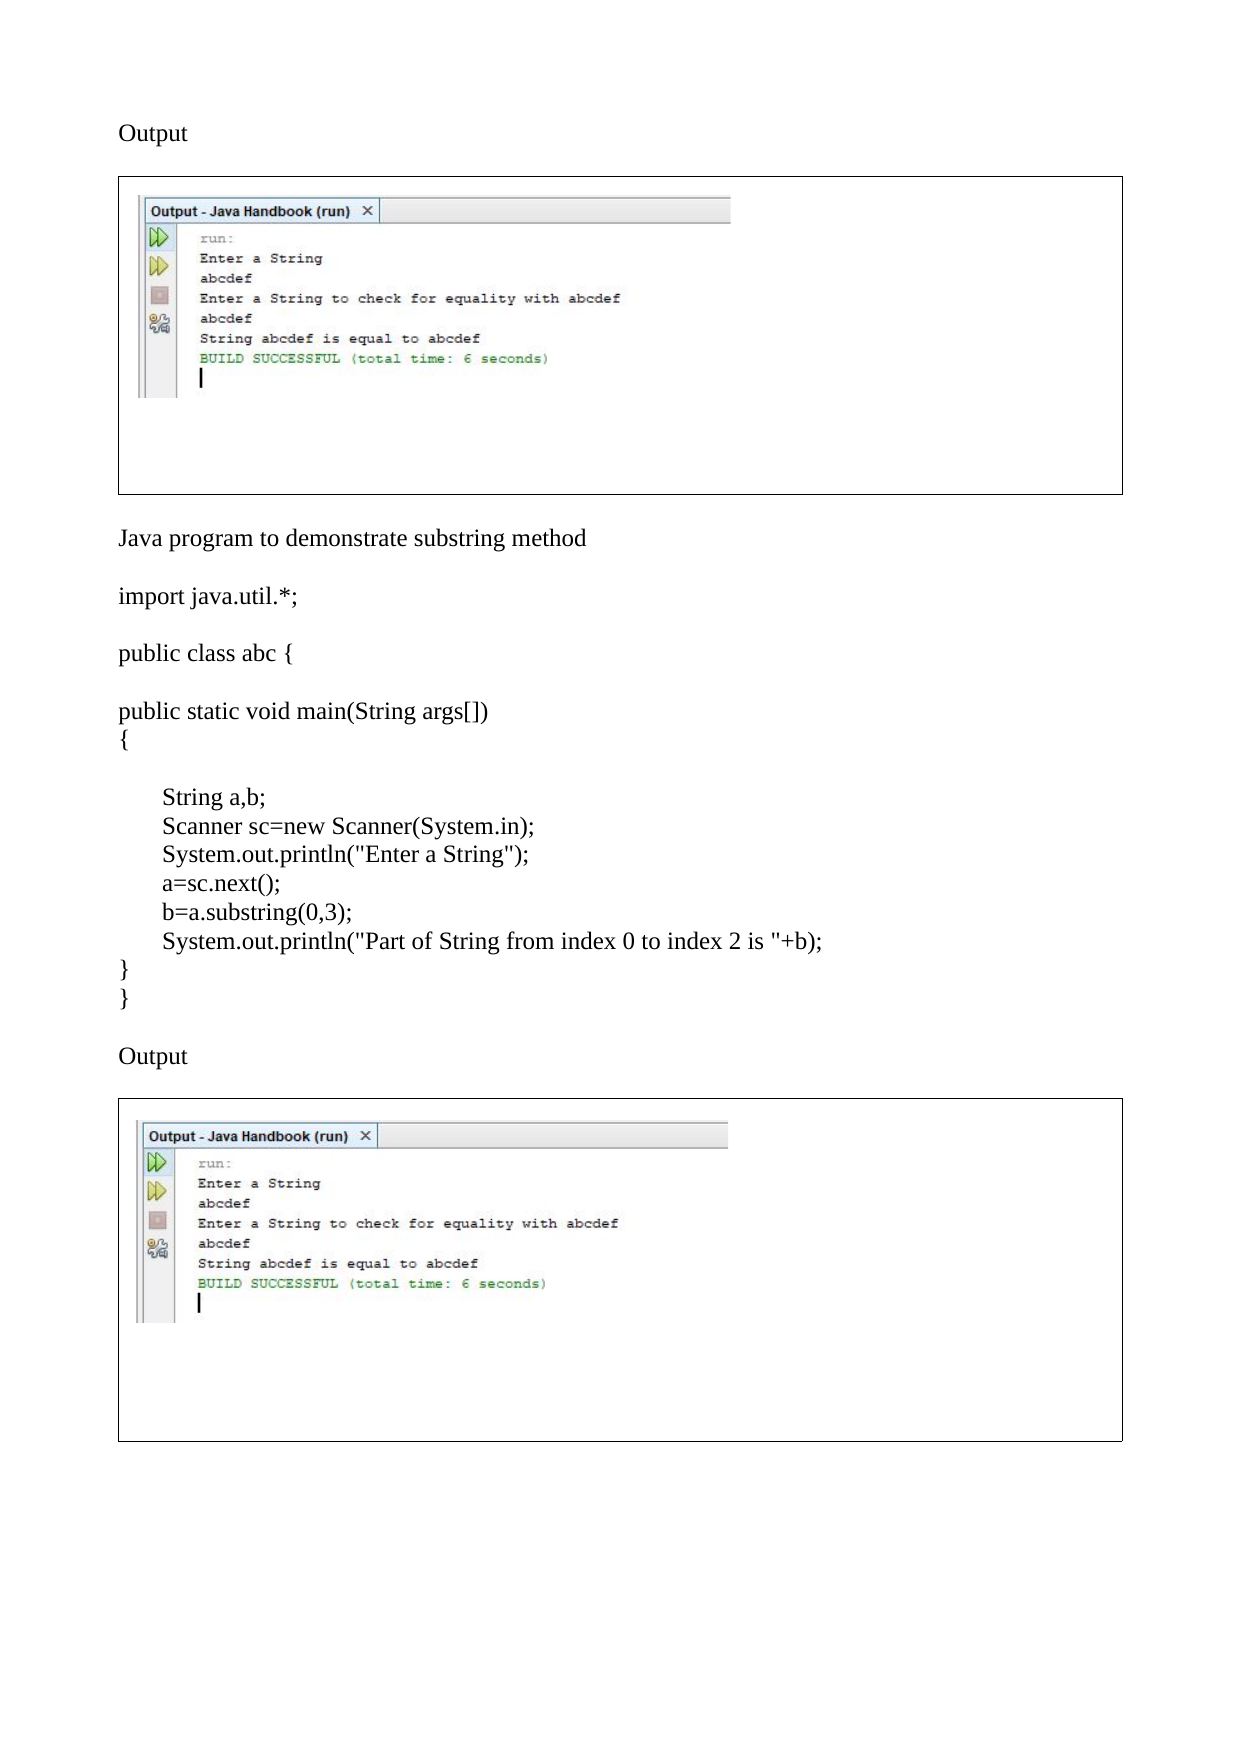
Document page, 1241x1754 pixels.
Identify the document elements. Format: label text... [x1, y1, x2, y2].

text b=a.substring(0,3); [118, 897, 1122, 926]
picture [137, 195, 731, 398]
text System.out.println("Part of String from index 0 to index 2 is "+b); [118, 926, 1122, 954]
text String a,b; [118, 782, 1122, 811]
text public static void main(String args[]) [118, 696, 1122, 724]
text { [118, 724, 1122, 753]
text Java program to demonstrate substring method [118, 523, 1122, 552]
text Scanner sc=new Scanner(System.in); [118, 811, 1122, 839]
table_header [119, 177, 1122, 494]
text System.out.println("Enter a String"); [118, 839, 1122, 868]
text Output [118, 1041, 1122, 1069]
text import java.util.*; [118, 581, 1122, 609]
text Output [118, 118, 1122, 147]
text public class abc { [118, 638, 1122, 667]
text } [118, 983, 1122, 1012]
text } [118, 954, 1122, 983]
table_header [119, 1099, 1122, 1441]
text a=sc.next(); [118, 868, 1122, 897]
picture [134, 1120, 729, 1323]
